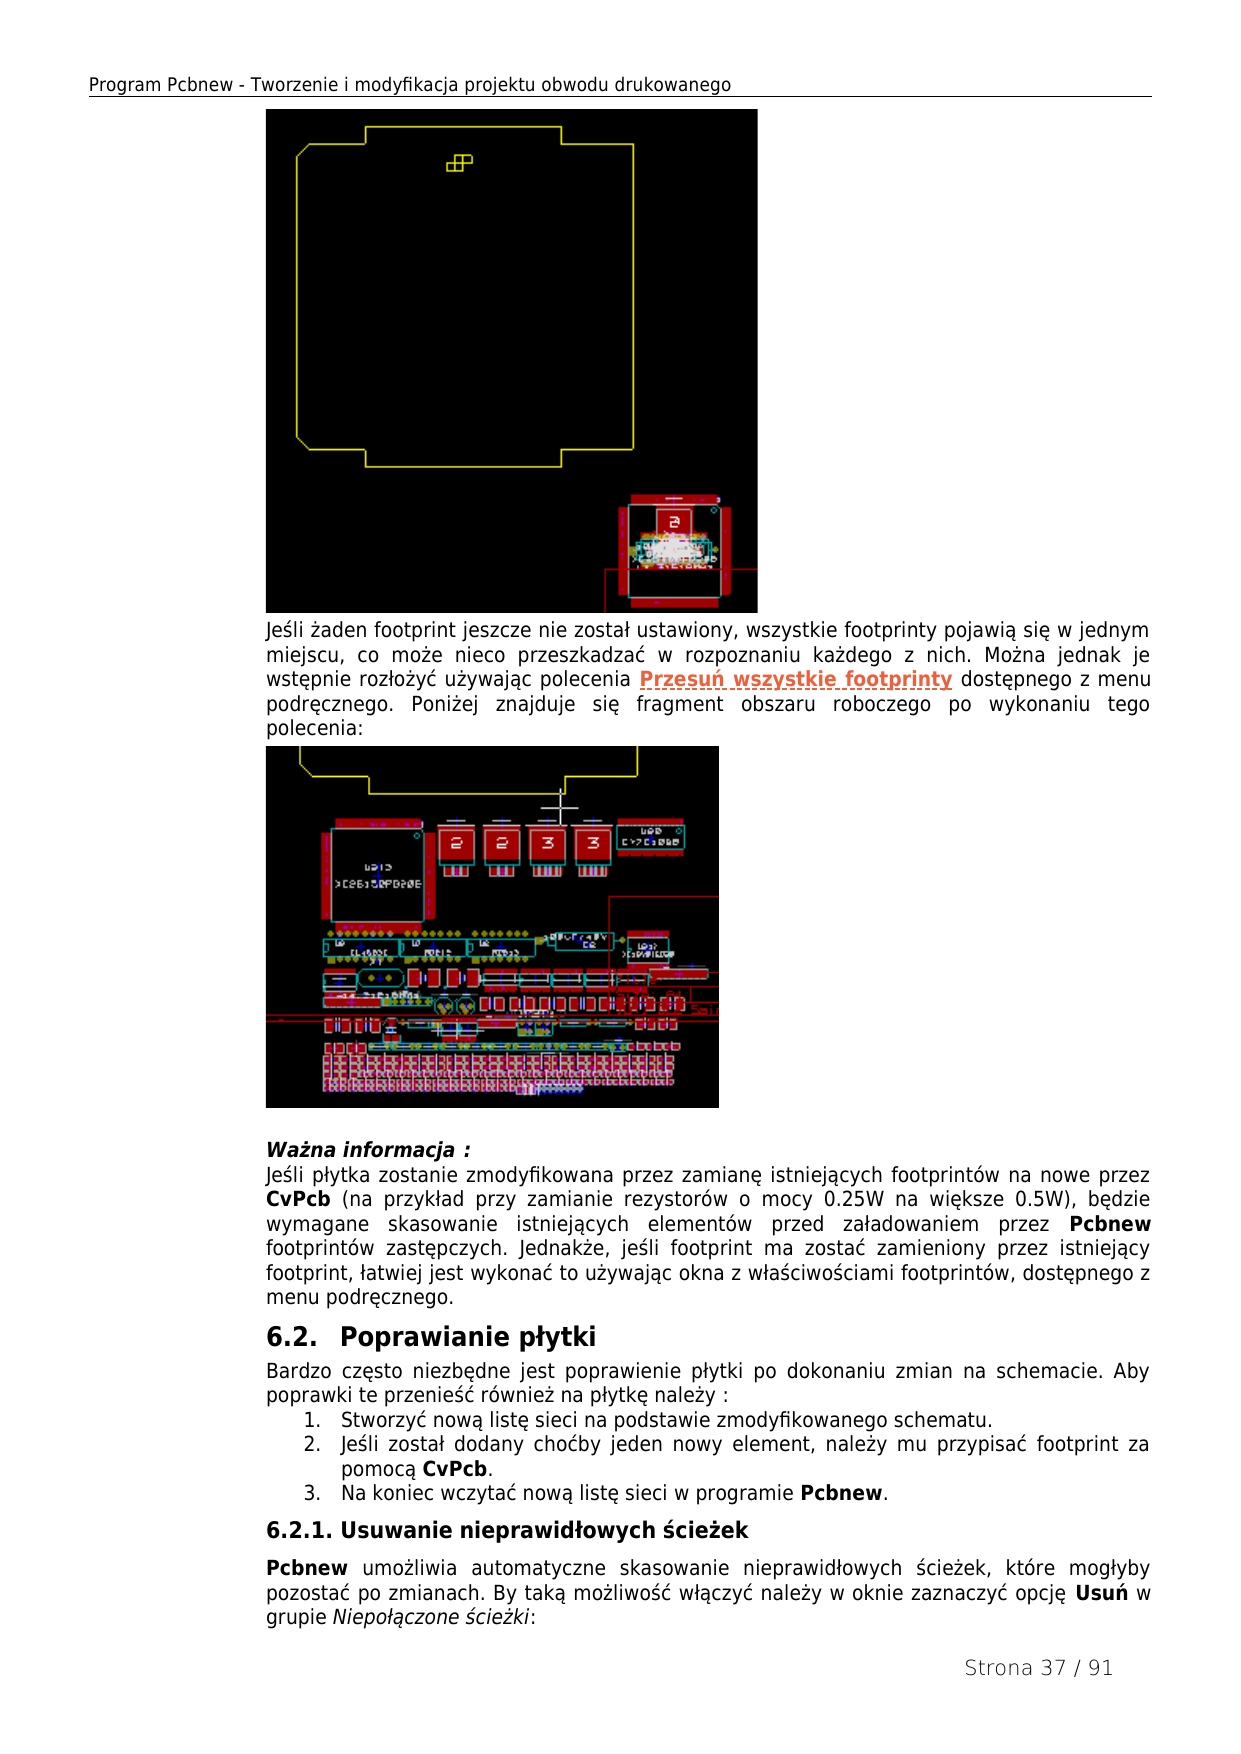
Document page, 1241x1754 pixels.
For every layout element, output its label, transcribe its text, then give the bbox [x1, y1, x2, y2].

subtitle Usuwanie nieprawidłowych ścieżek [266, 1517, 1152, 1544]
text Ważna informacja : [266, 1138, 1152, 1163]
text Jeśli żaden footprint jeszcze nie został ustawiony, wszystkie footprinty pojawią się w jednym miejscu, co może nieco przeszkadzać w rozpoznaniu każdego z nich. Można jednak je wstępnie rozłożyć używając polecenia Przesuń wszystkie footprinty dostępnego z menu podręcznego. Poniżej znajduje się fragment obszaru roboczego po wykonaniu tego polecenia: [266, 618, 1152, 741]
text Bardzo często niezbędne jest poprawienie płytki po dokonaniu zmian na schemacie. Aby poprawki te przenieść również na płytkę należy : [266, 1359, 1152, 1408]
list Jeśli został dodany choćby jeden nowy element, należy mu przypisać footprint za pomocą CvPcb. [303, 1432, 1152, 1481]
text Jeśli płytka zostanie zmodyfikowana przez zamianę istniejących footprintów na nowe przez CvPcb (na przykład przy zamianie rezystorów o mocy 0.25W na większe 0.5W), będzie wymagane skasowanie istniejących elementów przed załadowaniem przez Pcbnew footprintów zastępczych. Jednakże, jeśli footprint ma zostać zamieniony przez istniejący footprint, łatwiej jest wykonać to używając okna z właściwościami footprintów, dostępnego z menu podręcznego. [266, 1163, 1152, 1309]
subtitle Poprawianie płytki [266, 1321, 1152, 1353]
text Pcbnew umożliwia automatyczne skasowanie nieprawidłowych ścieżek, które mogłyby pozostać po zmianach. By taką możliwość włączyć należy w oknie zaznaczyć opcję Usuń w grupie Niepołączone ścieżki: [266, 1556, 1152, 1629]
list Na koniec wczytać nową listę sieci w programie Pcbnew. [303, 1481, 1152, 1506]
list Stworzyć nową listę sieci na podstawie zmodyfikowanego schematu. [303, 1408, 1152, 1432]
